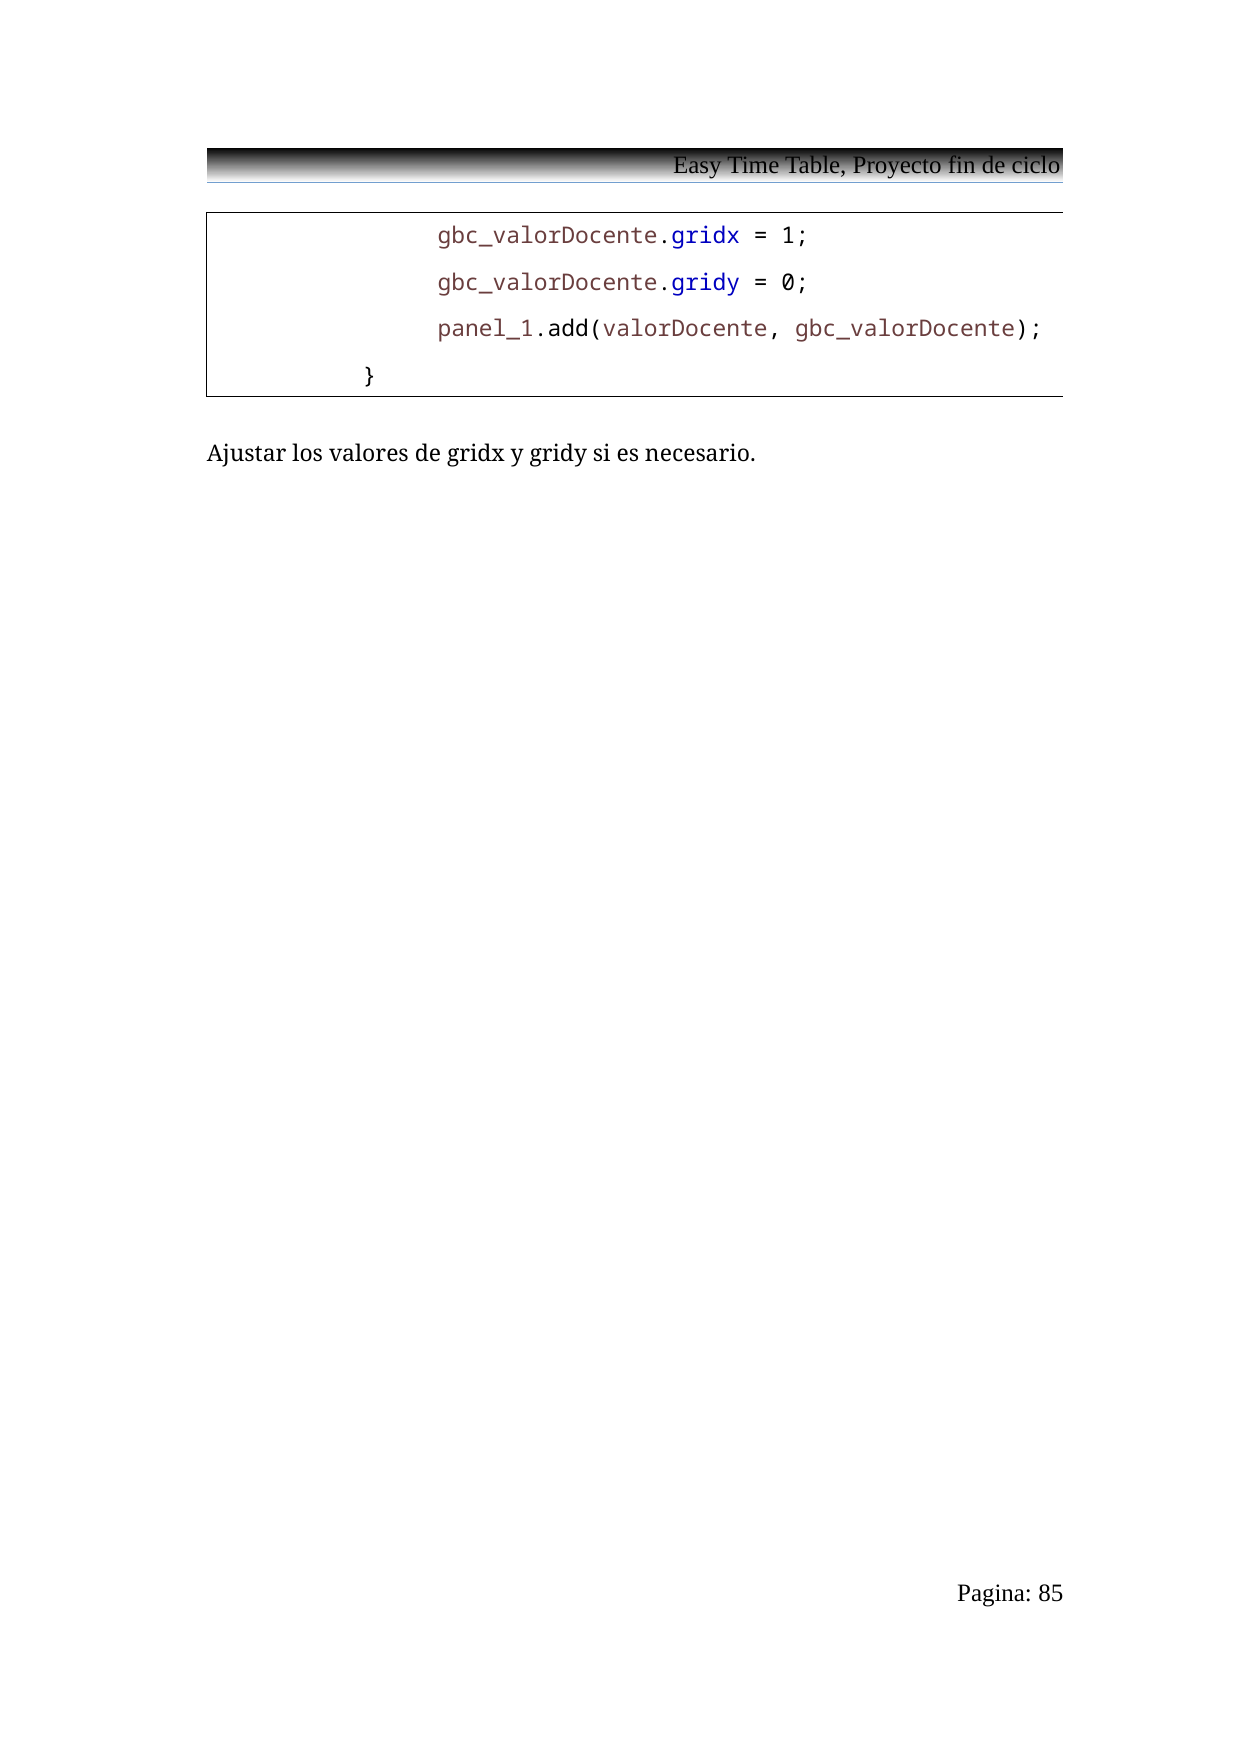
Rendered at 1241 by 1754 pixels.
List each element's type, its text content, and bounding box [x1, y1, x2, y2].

table_header gbc_valorDocente.gridx = 1; gbc_valorDocente.gridy = 0; panel_1.add(valorDocente, gbc_valorDocente); } [207, 213, 1063, 396]
text Ajustar los valores de gridx y gridy si es necesario. [207, 437, 1063, 468]
